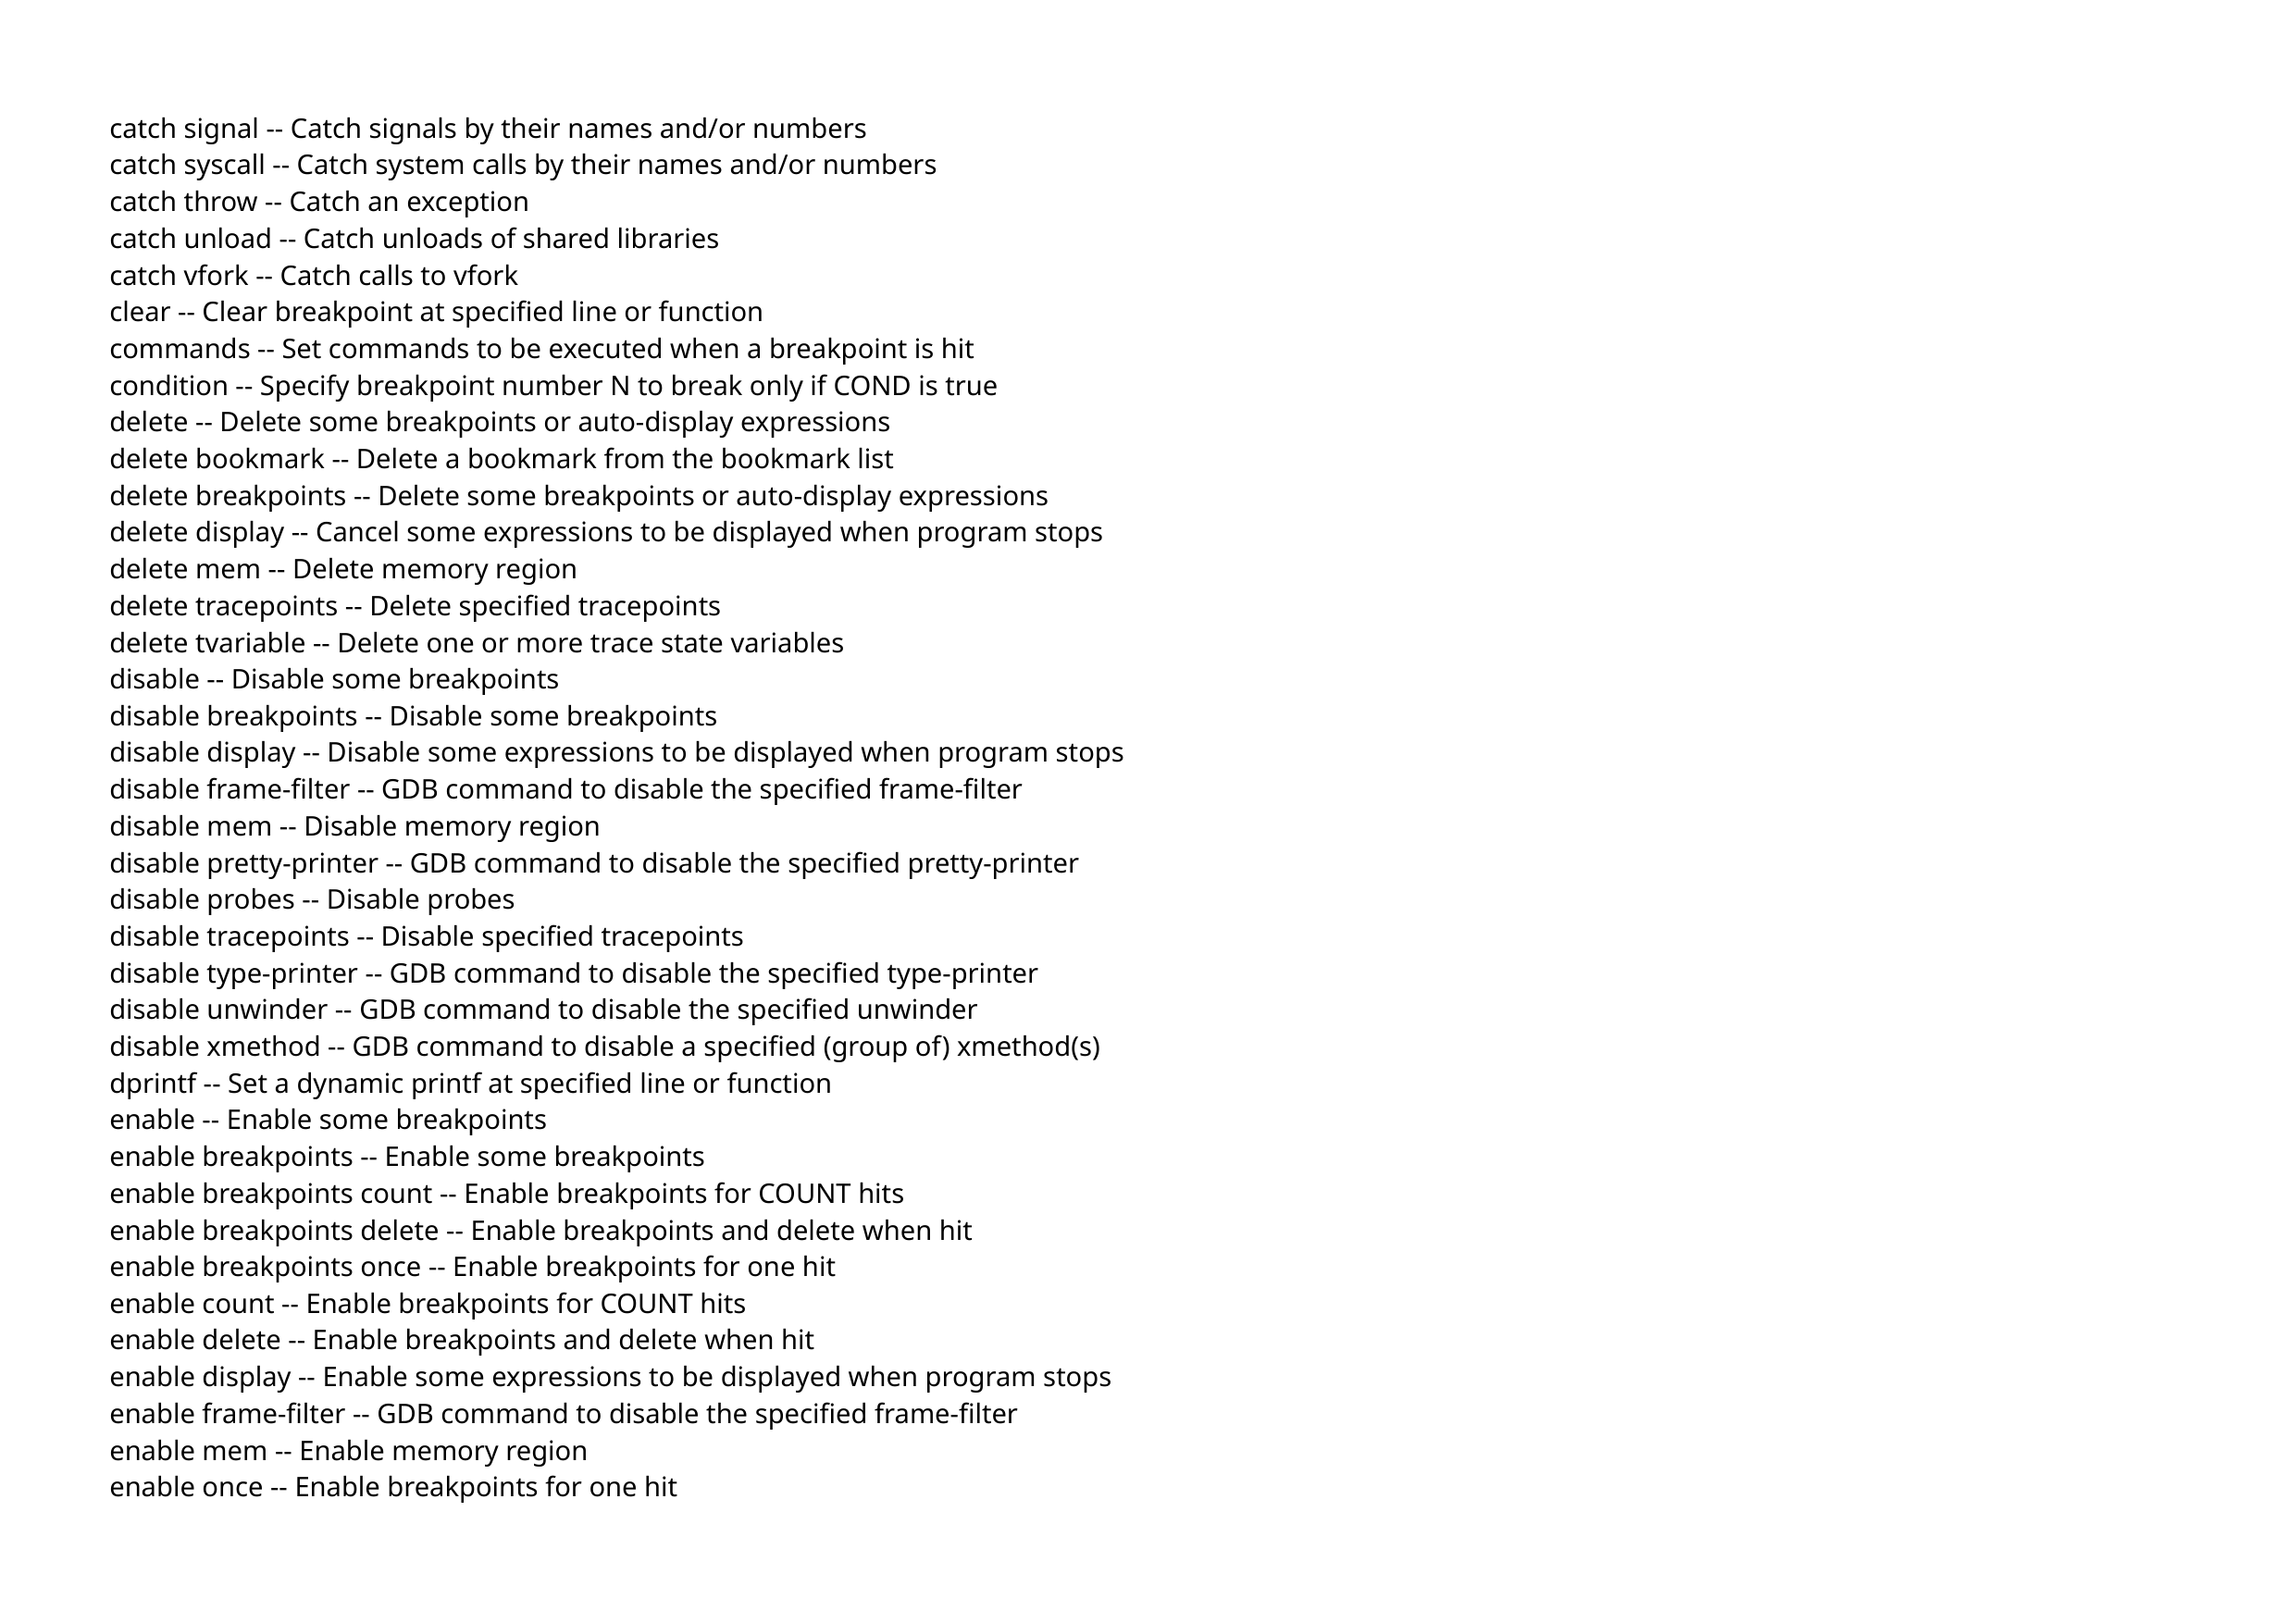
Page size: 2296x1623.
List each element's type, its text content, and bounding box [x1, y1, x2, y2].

text catch signal -- Catch signals by their names and/or numbers catch syscall -- Catch system calls by their names and/or numbers catch throw -- Catch an exception catch unload -- Catch unloads of shared libraries catch vfork -- Catch calls to vfork clear -- Clear breakpoint at specified line or function commands -- Set commands to be executed when a breakpoint is hit condition -- Specify breakpoint number N to break only if COND is true delete -- Delete some breakpoints or auto-display expressions delete bookmark -- Delete a bookmark from the bookmark list delete breakpoints -- Delete some breakpoints or auto-display expressions delete display -- Cancel some expressions to be displayed when program stops delete mem -- Delete memory region delete tracepoints -- Delete specified tracepoints delete tvariable -- Delete one or more trace state variables disable -- Disable some breakpoints disable breakpoints -- Disable some breakpoints disable display -- Disable some expressions to be displayed when program stops disable frame-filter -- GDB command to disable the specified frame-filter disable mem -- Disable memory region disable pretty-printer -- GDB command to disable the specified pretty-printer disable probes -- Disable probes disable tracepoints -- Disable specified tracepoints disable type-printer -- GDB command to disable the specified type-printer disable unwinder -- GDB command to disable the specified unwinder disable xmethod -- GDB command to disable a specified (group of) xmethod(s) dprintf -- Set a dynamic printf at specified line or function enable -- Enable some breakpoints enable breakpoints -- Enable some breakpoints enable breakpoints count -- Enable breakpoints for COUNT hits enable breakpoints delete -- Enable breakpoints and delete when hit enable breakpoints once -- Enable breakpoints for one hit enable count -- Enable breakpoints for COUNT hits enable delete -- Enable breakpoints and delete when hit enable display -- Enable some expressions to be displayed when program stops enable frame-filter -- GDB command to disable the specified frame-filter enable mem -- Enable memory region enable once -- Enable breakpoints for one hit [109, 109, 2186, 1505]
